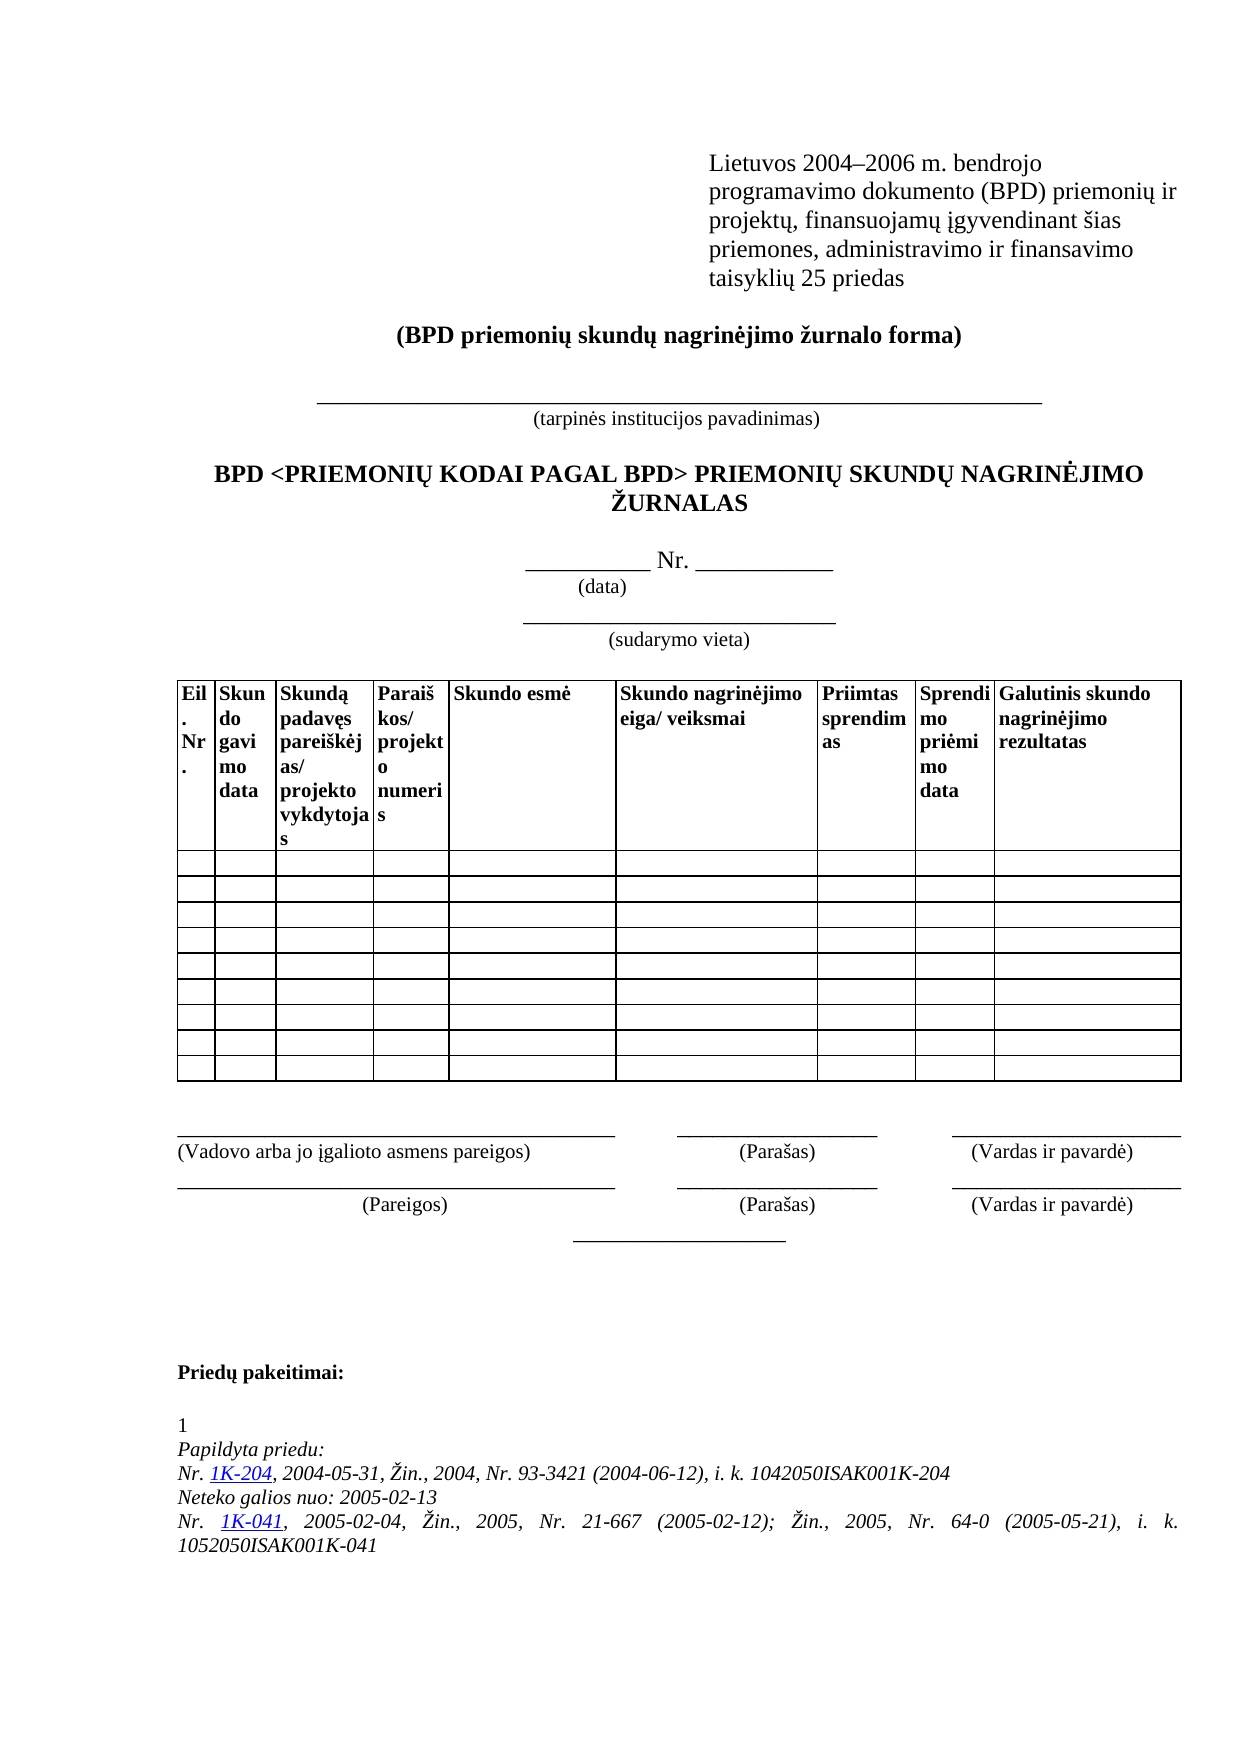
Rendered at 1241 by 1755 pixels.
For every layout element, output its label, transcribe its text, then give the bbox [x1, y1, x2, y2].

table_cell [216, 1031, 275, 1055]
table_cell [916, 1005, 994, 1029]
table_header Skundo esmė [450, 681, 615, 850]
text Lietuvos 2004–2006 m. bendrojo [177, 148, 1181, 176]
table_header Skundo gavimo data [216, 681, 275, 850]
table_cell [995, 1056, 1180, 1080]
text 1 [177, 1413, 1181, 1437]
table_cell [916, 877, 994, 901]
table_cell [995, 903, 1180, 927]
text priemones, administravimo ir finansavimo [177, 234, 1181, 263]
table_cell [617, 851, 817, 875]
table_cell [916, 980, 994, 1003]
text ___________________________________ [177, 1163, 1181, 1192]
table_cell [178, 1031, 214, 1055]
table_cell [374, 980, 448, 1003]
table_cell [277, 903, 373, 927]
table_cell [178, 954, 214, 978]
table_cell [450, 1031, 615, 1055]
text (sudarymo vieta) [177, 627, 1181, 651]
table_cell [277, 851, 373, 875]
text taisyklių 25 priedas [177, 263, 1181, 291]
table_cell [450, 980, 615, 1003]
table_cell [916, 851, 994, 875]
text _________________ [177, 1216, 1181, 1245]
table_cell [617, 1005, 817, 1029]
table_cell [178, 877, 214, 901]
table_cell [818, 1005, 915, 1029]
table_cell [374, 1031, 448, 1055]
text programavimo dokumento (BPD) priemonių ir [177, 176, 1181, 205]
table_cell [995, 954, 1180, 978]
table_cell [277, 1056, 373, 1080]
text (data) [177, 574, 1181, 598]
text Priedų pakeitimai: [177, 1360, 1181, 1384]
table_header Paraiškos/ projekto numeris [374, 681, 448, 850]
text Nr. 1K-041, 2005-02-04, Žin., 2005, Nr. 21-667 (2005-02-12); Žin., 2005, Nr. 64-0 (2005-05-21), i. k. 1052050ISAK001K-041 [177, 1509, 1181, 1557]
table_cell [216, 1056, 275, 1080]
table_cell [818, 928, 915, 952]
table_cell [617, 903, 817, 927]
text Nr. 1K-204, 2004-05-31, Žin., 2004, Nr. 93-3421 (2004-06-12), i. k. 1042050ISAK001K-204 [177, 1461, 1181, 1485]
table_cell [450, 877, 615, 901]
table_cell [277, 980, 373, 1003]
table_cell [617, 1056, 817, 1080]
text __________ Nr. ___________ [177, 545, 1181, 574]
table_cell [617, 928, 817, 952]
text BPD <PRIEMONIŲ KODAI PAGAL BPD> PRIEMONIŲ SKUNDŲ NAGRINĖJIMO ŽURNALAS [177, 459, 1181, 517]
table_header Galutinis skundo nagrinėjimo rezultatas [995, 681, 1180, 850]
table_cell [374, 954, 448, 978]
table_cell [617, 877, 817, 901]
table_cell [995, 851, 1180, 875]
table_cell [374, 903, 448, 927]
table_cell [277, 877, 373, 901]
table_cell [916, 928, 994, 952]
table_cell [916, 1031, 994, 1055]
table_cell [916, 954, 994, 978]
table_cell [818, 1056, 915, 1080]
table_cell [617, 980, 817, 1003]
table_cell [916, 903, 994, 927]
table_header Skundą padavęs pareiškėjas/ projekto vykdytojas [277, 681, 373, 850]
table_cell [450, 851, 615, 875]
text (Vadovo arba jo įgalioto asmens pareigos) (Parašas) (Vardas ir pavardė) [177, 1139, 1181, 1163]
text projektų, finansuojamų įgyvendinant šias [177, 205, 1181, 234]
table_cell [818, 903, 915, 927]
table_cell [216, 877, 275, 901]
text Papildyta priedu: [177, 1437, 1181, 1461]
table_cell [178, 851, 214, 875]
table_cell [818, 954, 915, 978]
text (tarpinės institucijos pavadinimas) [177, 406, 1181, 430]
table_header Skundo nagrinėjimo eiga/ veiksmai [617, 681, 817, 850]
table_cell [617, 954, 817, 978]
table_cell [178, 1056, 214, 1080]
table_cell [450, 954, 615, 978]
table_cell [995, 877, 1180, 901]
table_cell [277, 1005, 373, 1029]
table_cell [916, 1056, 994, 1080]
table_cell [374, 877, 448, 901]
table_cell [995, 928, 1180, 952]
table_cell [995, 1031, 1180, 1055]
table_cell [216, 851, 275, 875]
table_cell [450, 903, 615, 927]
table_cell [216, 928, 275, 952]
table_cell [450, 1005, 615, 1029]
table_cell [216, 980, 275, 1003]
table_cell [178, 928, 214, 952]
text _________________________ [177, 598, 1181, 627]
table_cell [216, 954, 275, 978]
table_cell [818, 980, 915, 1003]
table_cell [617, 1031, 817, 1055]
text (Pareigos) (Parašas) (Vardas ir pavardė) [177, 1192, 1181, 1216]
table_cell [374, 1005, 448, 1029]
text __________________________________________________________ [177, 378, 1181, 406]
table_cell [995, 980, 1180, 1003]
table_cell [995, 1005, 1180, 1029]
table_cell [374, 928, 448, 952]
table_cell [216, 903, 275, 927]
table_header Sprendimo priėmimo data [916, 681, 994, 850]
table_cell [450, 1056, 615, 1080]
table_cell [818, 851, 915, 875]
table_cell [216, 1005, 275, 1029]
table_cell [374, 851, 448, 875]
table_cell [178, 980, 214, 1003]
table_cell [818, 877, 915, 901]
table_cell [277, 928, 373, 952]
table_cell [450, 928, 615, 952]
table_cell [178, 1005, 214, 1029]
table_cell [178, 903, 214, 927]
table_cell [277, 1031, 373, 1055]
table_cell [374, 1056, 448, 1080]
table_cell [818, 1031, 915, 1055]
table_header Eil. Nr. [178, 681, 214, 850]
text ___________________________________ [177, 1111, 1181, 1139]
table_cell [277, 954, 373, 978]
text Neteko galios nuo: 2005-02-13 [177, 1485, 1181, 1509]
table_header Priimtas sprendimas [818, 681, 915, 850]
text (BPD priemonių skundų nagrinėjimo žurnalo forma) [177, 320, 1181, 349]
